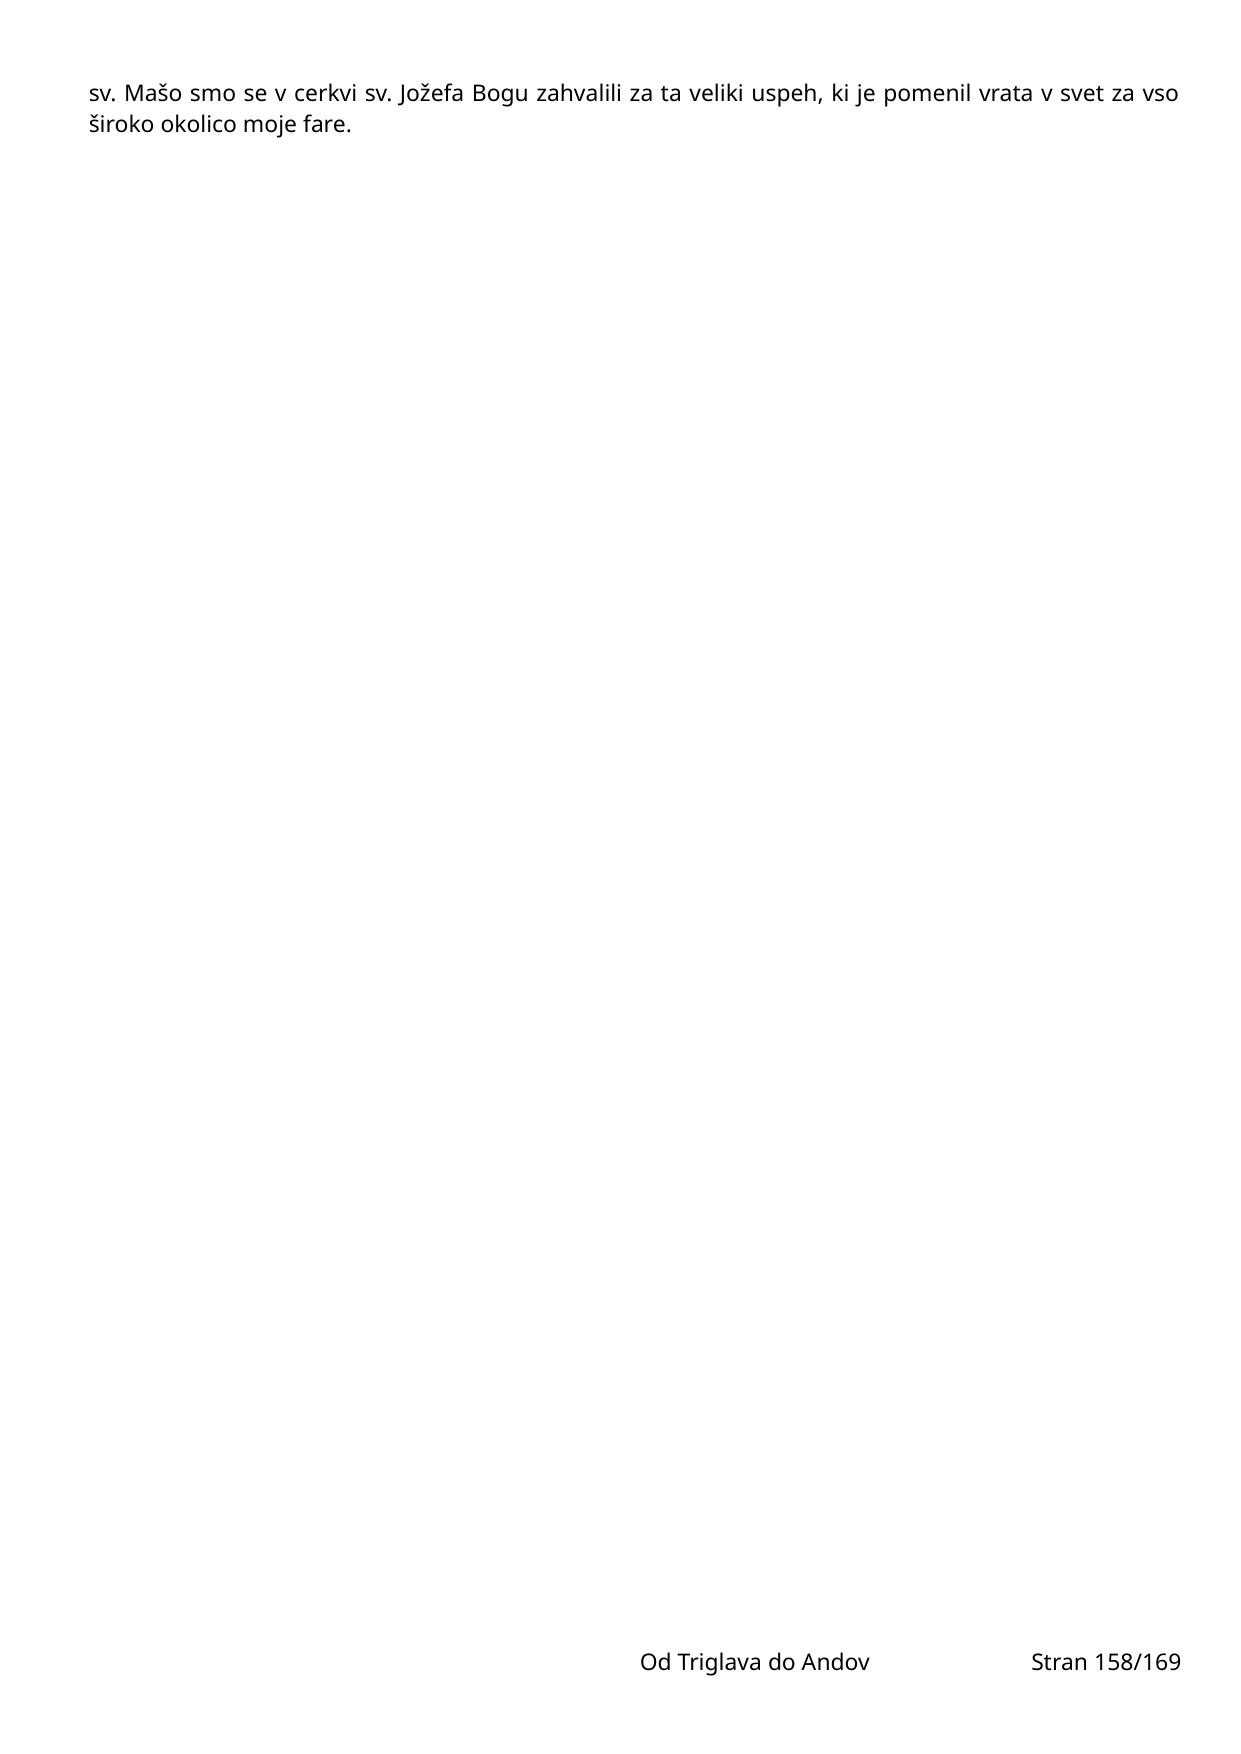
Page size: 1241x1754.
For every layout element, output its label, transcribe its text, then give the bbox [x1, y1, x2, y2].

text sv. Mašo smo se v cerkvi sv. Jožefa Bogu zahvalili za ta veliki uspeh, ki je pomenil vrata v svet za vso široko okolico moje fare. [88, 77, 1181, 139]
